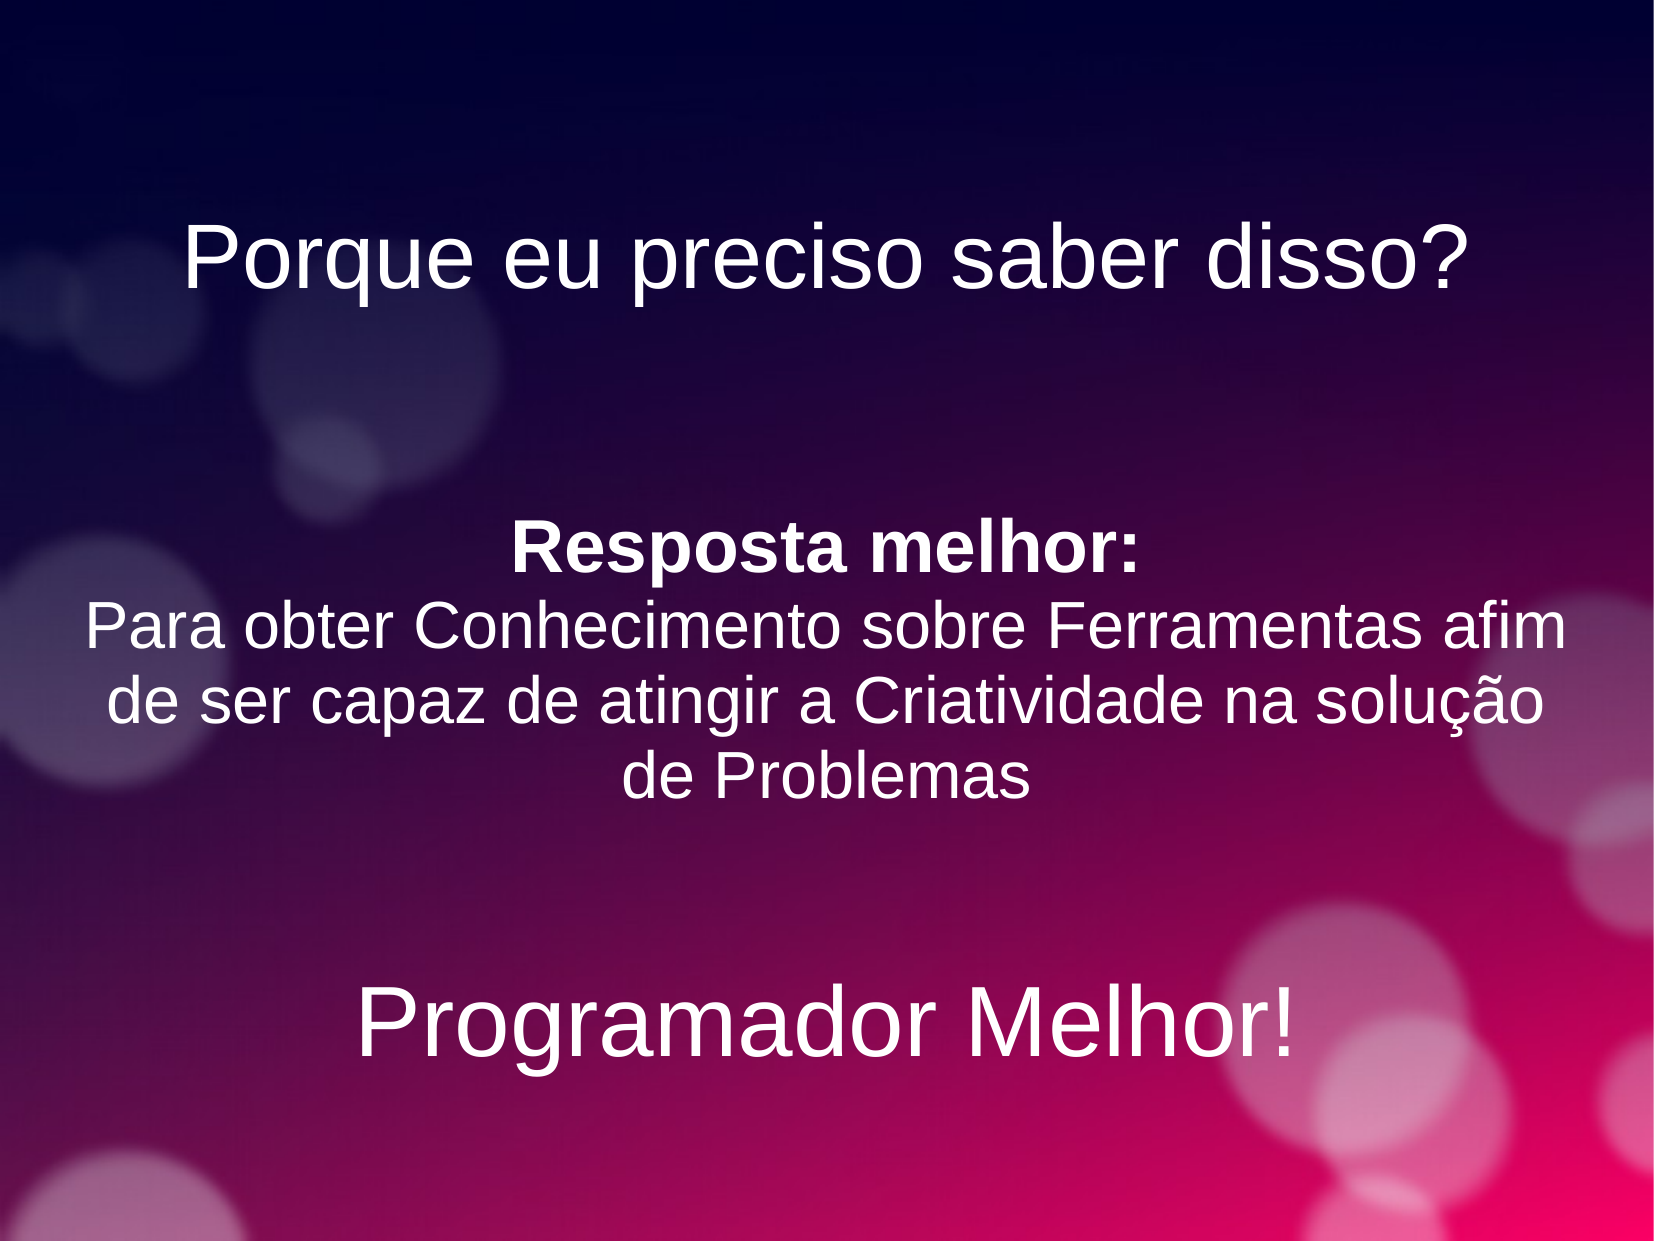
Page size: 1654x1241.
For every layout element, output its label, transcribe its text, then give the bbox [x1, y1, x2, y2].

text_box Resposta melhor: Para obter Conhecimento sobre Ferramentas afim de ser capaz de atingir a Criatividade na solução de Problemas [82, 437, 1571, 838]
title Porque eu preciso saber disso? [82, 94, 1571, 420]
text_box Programador Melhor! [82, 838, 1571, 1205]
picture [0, 0, 1654, 1241]
